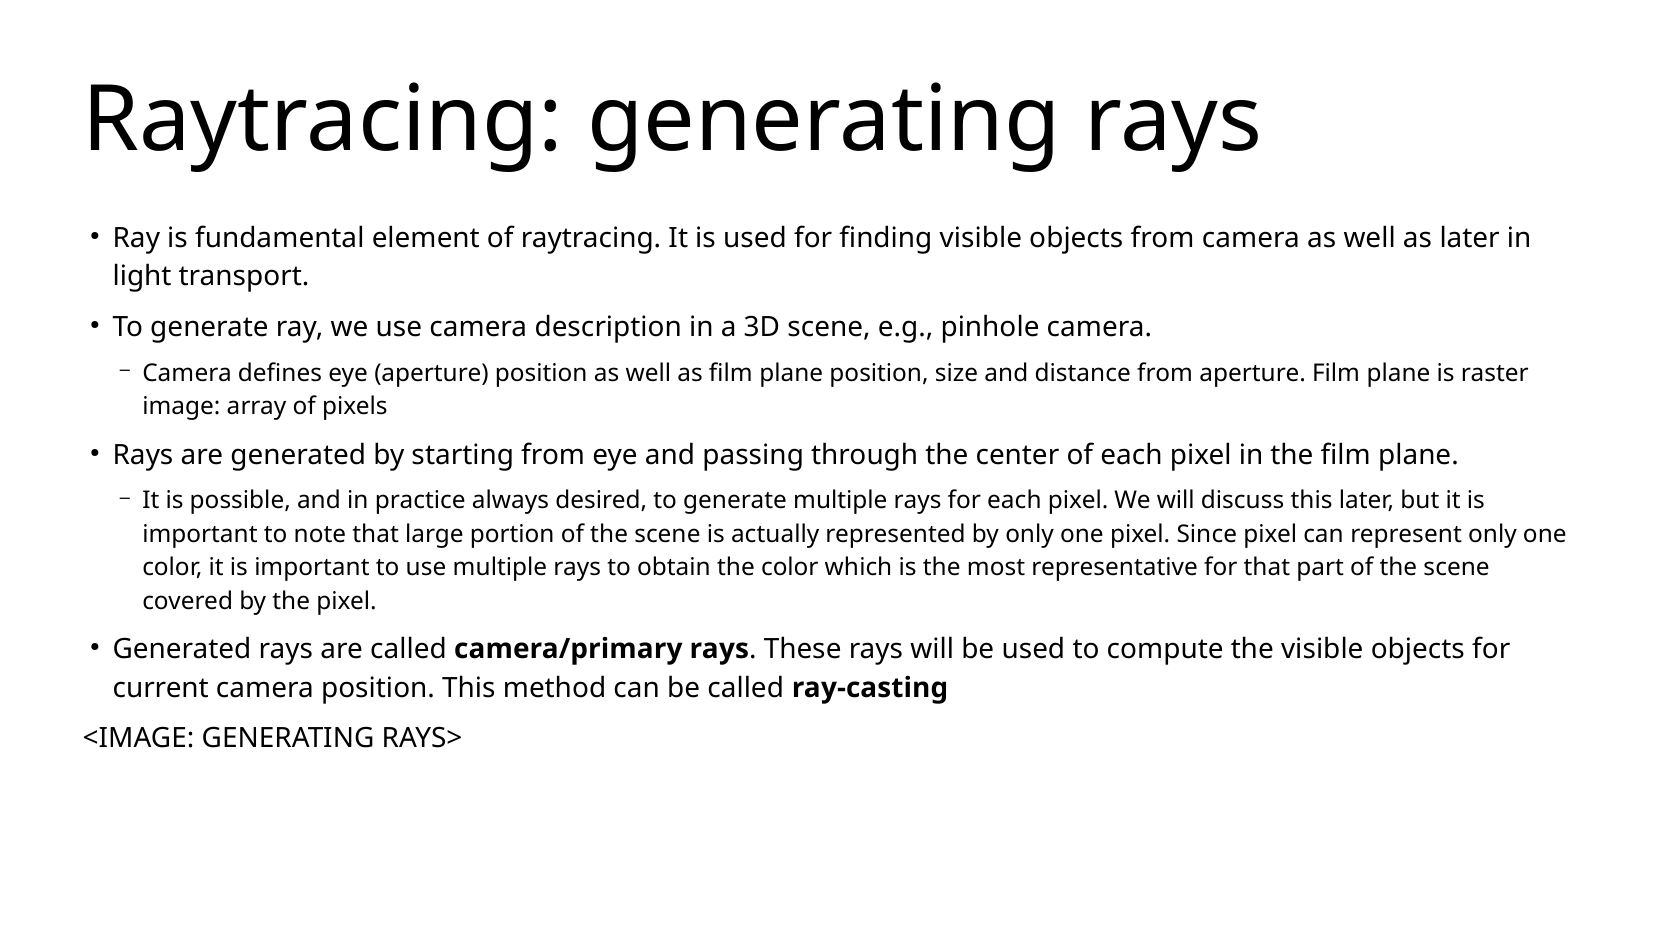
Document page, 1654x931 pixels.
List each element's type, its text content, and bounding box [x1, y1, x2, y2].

title Raytracing: generating rays [82, 37, 1571, 193]
list Ray is fundamental element of raytracing. It is used for finding visible objects from camera as well as later in light transport. To generate ray, we use camera description in a 3D scene, e.g., pinhole camera. Camera defines eye (aperture) position as well as film plane position, size and distance from aperture. Film plane is raster image: array of pixels Rays are generated by starting from eye and passing through the center of each pixel in the film plane. It is possible, and in practice always desired, to generate multiple rays for each pixel. We will discuss this later, but it is important to note that large portion of the scene is actually represented by only one pixel. Since pixel can represent only one color, it is important to use multiple rays to obtain the color which is the most representative for that part of the scene covered by the pixel. Generated rays are called camera/primary rays. These rays will be used to compute the visible objects for current camera position. This method can be called ray-casting <IMAGE: GENERATING RAYS> [82, 217, 1571, 758]
